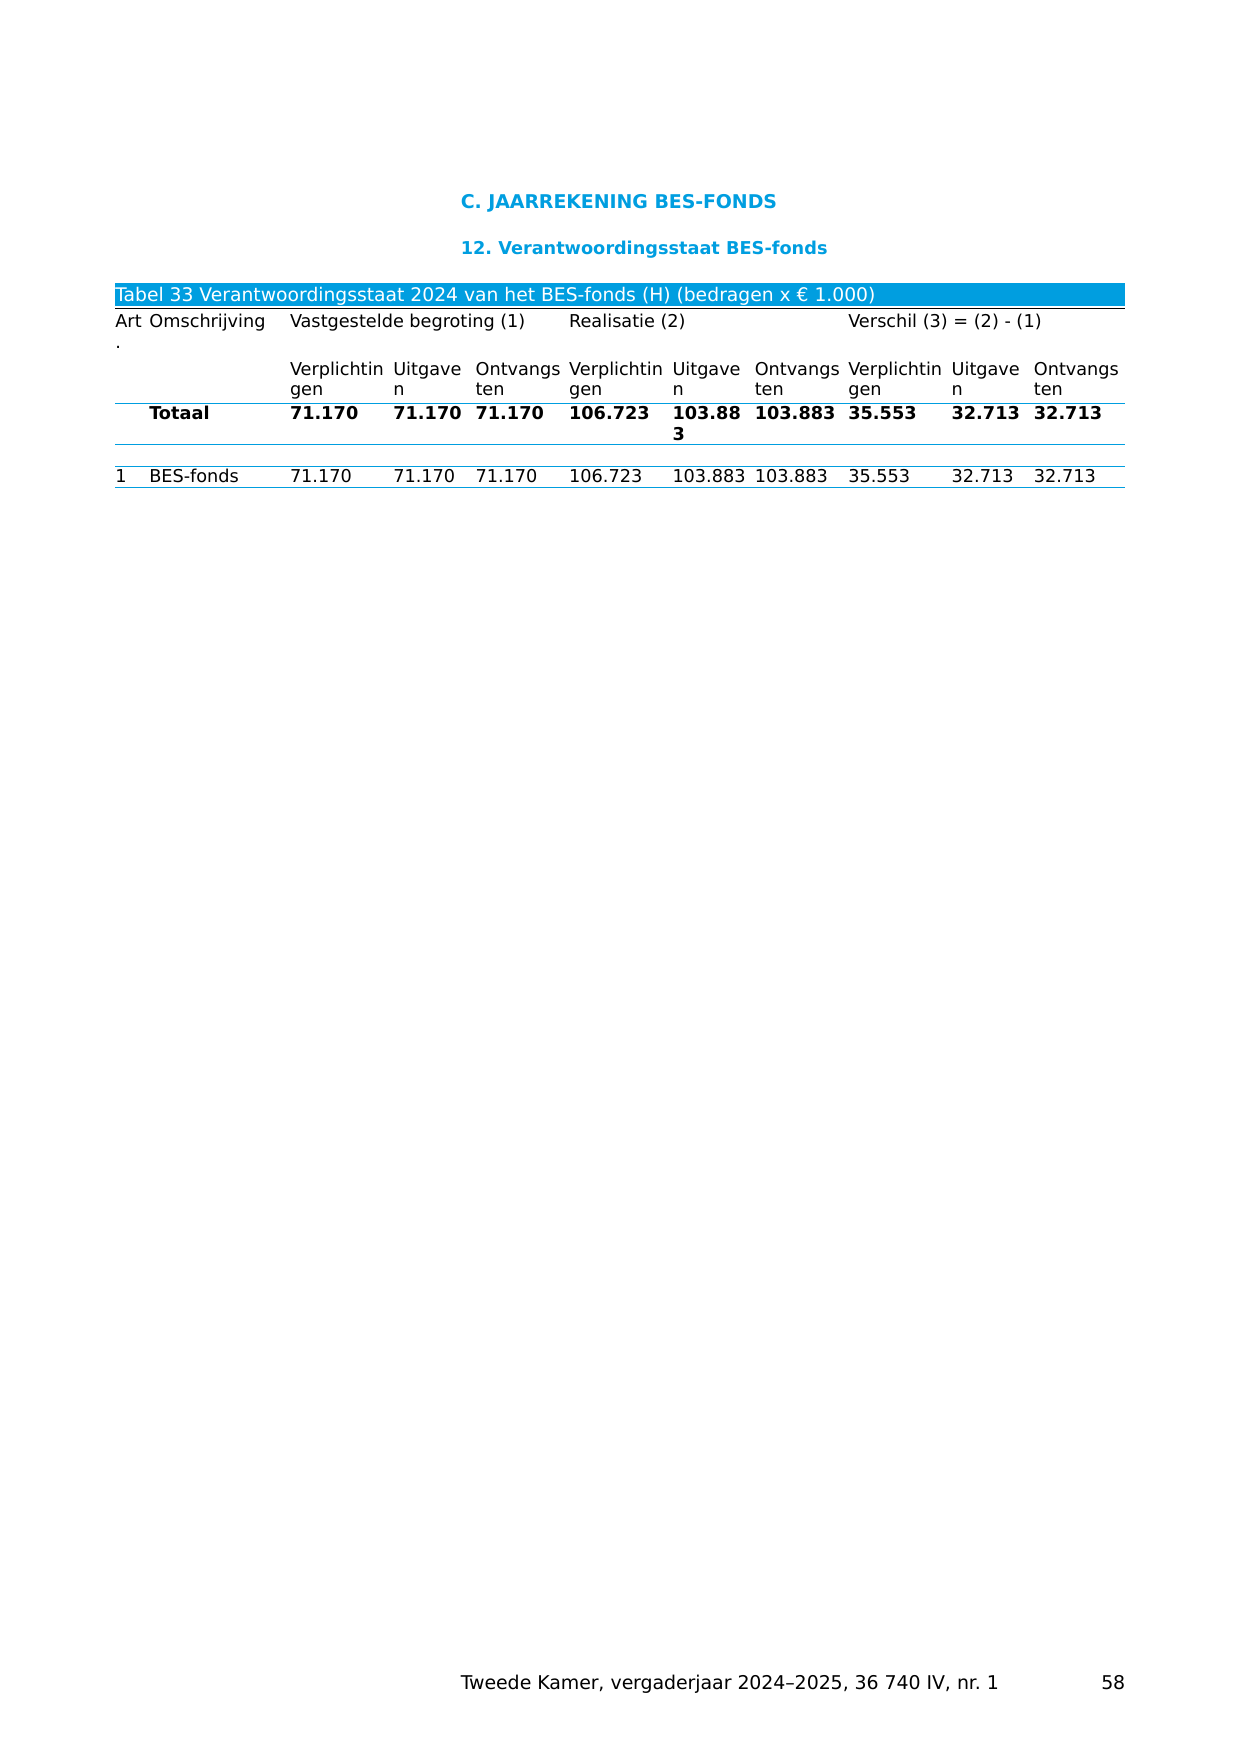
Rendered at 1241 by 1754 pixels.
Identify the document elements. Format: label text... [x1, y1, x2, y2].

table_cell 1 [115, 467, 146, 487]
table_cell 32.713 [1031, 467, 1125, 487]
table_cell 35.553 [845, 404, 948, 444]
table_cell Omschrijving [146, 309, 287, 356]
table_cell [1031, 445, 1125, 466]
table_cell 106.723 [566, 467, 669, 487]
title 12. Verantwoordingsstaat BES-fonds [461, 236, 1125, 259]
table_cell [390, 445, 472, 466]
table_cell 106.723 [566, 404, 669, 444]
table_cell 71.170 [287, 467, 390, 487]
table_cell [566, 445, 669, 466]
table_cell 32.713 [949, 404, 1031, 444]
table_cell 103.883 [669, 467, 752, 487]
table_cell Ontvangsten [473, 356, 566, 403]
table_cell Realisatie (2) [566, 309, 845, 356]
table_cell Ontvangsten [752, 356, 845, 403]
table_cell [669, 445, 752, 466]
table_cell [115, 404, 146, 444]
table_cell [949, 445, 1031, 466]
table_cell [473, 445, 566, 466]
table_cell [845, 445, 948, 466]
table_cell Uitgaven [669, 356, 752, 403]
table_cell Uitgaven [949, 356, 1031, 403]
table_cell Ontvangsten [1031, 356, 1125, 403]
table_cell 71.170 [390, 404, 472, 444]
table_cell Verschil (3) = (2) - (1) [845, 309, 1125, 356]
table_cell 71.170 [390, 467, 472, 487]
table_cell [287, 445, 390, 466]
table_cell 32.713 [1031, 404, 1125, 444]
table_cell [146, 445, 287, 466]
table_cell 103.883 [752, 404, 845, 444]
table_cell Totaal [146, 404, 287, 444]
table_cell Uitgaven [390, 356, 472, 403]
table_cell 71.170 [287, 404, 390, 444]
table_cell 103.883 [752, 467, 845, 487]
table_cell 35.553 [845, 467, 948, 487]
table_cell Verplichtingen [845, 356, 948, 403]
table_cell Verplichtingen [287, 356, 390, 403]
table_cell [146, 356, 287, 403]
table_cell 32.713 [949, 467, 1031, 487]
title C. Jaarrekening BES-fonds [461, 191, 1125, 213]
table_cell 103.883 [669, 404, 752, 444]
table_cell Art. [115, 309, 146, 356]
table_cell 71.170 [473, 404, 566, 444]
table_cell [115, 356, 146, 403]
table_cell [752, 445, 845, 466]
table_cell Vastgestelde begroting (1) [287, 309, 566, 356]
table_cell [115, 445, 146, 466]
table_cell 71.170 [473, 467, 566, 487]
table_cell BES-fonds [146, 467, 287, 487]
table_cell Verplichtingen [566, 356, 669, 403]
